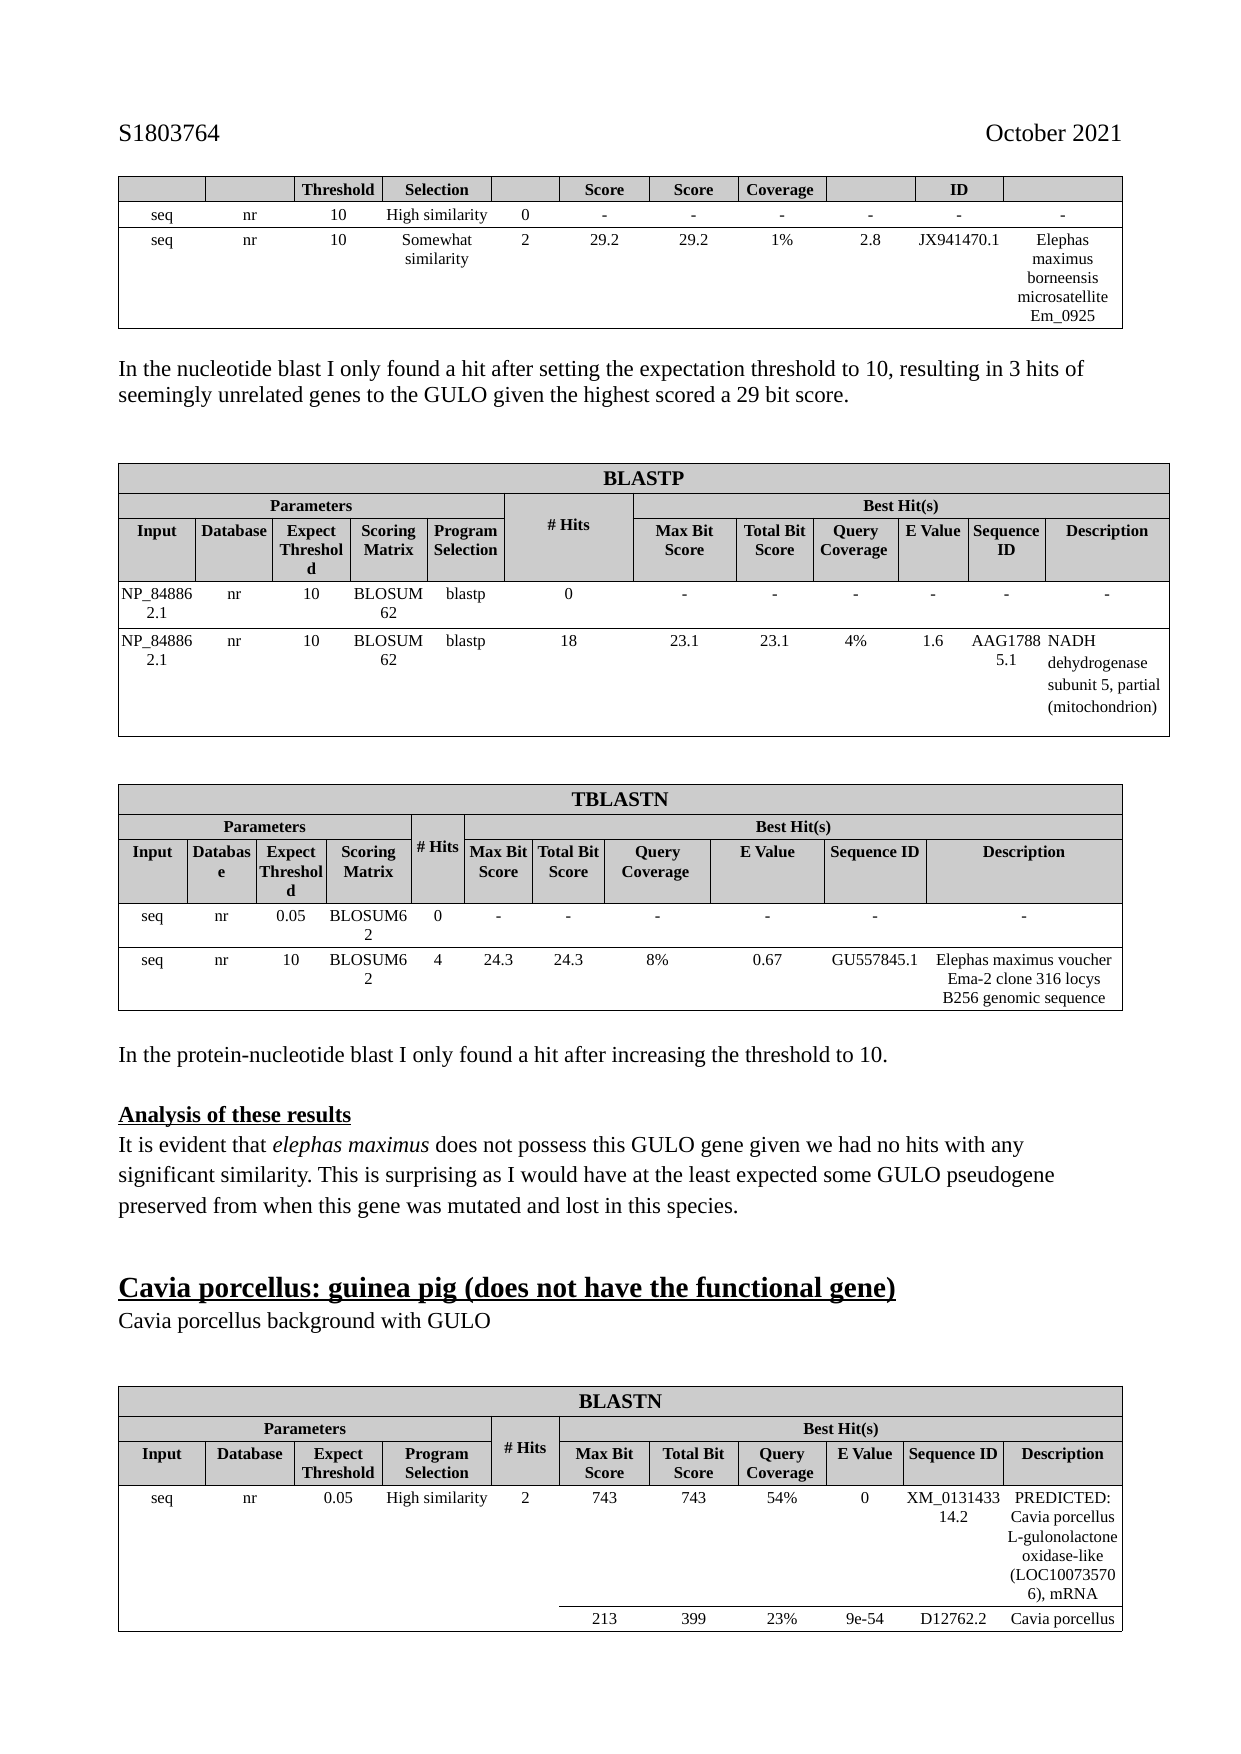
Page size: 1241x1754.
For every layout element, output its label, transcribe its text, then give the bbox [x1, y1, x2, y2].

table_cell 743 [649, 1486, 738, 1606]
table_cell High similarity [383, 1486, 491, 1631]
table_cell Sequence ID [825, 840, 926, 903]
table_cell 2 [491, 228, 559, 328]
table_cell Best Hit(s) [634, 494, 1169, 518]
table_cell 23.1 [736, 629, 813, 736]
table_cell 0 [504, 582, 633, 628]
table_cell - [532, 904, 604, 947]
table_cell [119, 177, 205, 201]
table_cell Scoring Matrix [327, 840, 411, 903]
table_cell seq [119, 1486, 205, 1631]
table_cell 1.6 [898, 629, 968, 736]
table_cell [492, 177, 559, 201]
table_cell 9e-54 [826, 1607, 903, 1631]
table_cell Total Bit Score [533, 840, 604, 903]
table_cell - [926, 904, 1122, 947]
table_header BLASTP [119, 464, 1169, 493]
table_cell High similarity [383, 202, 491, 227]
table_cell - [604, 904, 710, 947]
table_cell Input [119, 519, 195, 581]
table_cell 0.05 [256, 904, 326, 947]
table_cell - [738, 202, 826, 227]
table_cell seq [119, 948, 187, 1010]
table_cell GU557845.1 [824, 948, 926, 1010]
table_cell nr [187, 904, 256, 947]
table_cell # Hits [492, 1417, 559, 1485]
table_cell 8% [604, 948, 710, 1010]
table_cell - [633, 582, 736, 628]
table_cell Description [1046, 519, 1169, 581]
table_cell Sequence ID [904, 1442, 1003, 1485]
table_cell - [1045, 582, 1169, 628]
table_cell 29.2 [649, 228, 738, 328]
table_cell Query Coverage [739, 1442, 826, 1485]
table_cell Query Coverage [814, 519, 898, 581]
table_cell seq [119, 228, 205, 328]
table_cell Best Hit(s) [560, 1417, 1122, 1441]
table_cell 18 [504, 629, 633, 736]
table_cell Expect Threshold [257, 840, 326, 903]
table_cell Somewhat similarity [383, 228, 491, 328]
table_cell 0.67 [710, 948, 824, 1010]
table_cell 1% [738, 228, 826, 328]
table_cell Program Selection [383, 1442, 491, 1485]
table_cell 10 [273, 582, 350, 628]
table_cell Coverage [739, 177, 826, 201]
table_cell 10 [273, 629, 350, 736]
table_cell 0 [491, 202, 559, 227]
table_cell [1004, 177, 1122, 201]
table_cell Score [650, 177, 738, 201]
table_cell - [710, 904, 824, 947]
table_cell Elephas maximus voucher Ema-2 clone 316 locys B256 genomic sequence [926, 948, 1122, 1010]
table_cell Input [119, 840, 187, 903]
table_cell Database [206, 1442, 294, 1485]
table_cell 23.1 [633, 629, 736, 736]
text Cavia porcellus: guinea pig (does not have the functional gene) Cavia porcellus background with GULO [118, 1270, 1122, 1367]
table_header BLASTN [119, 1387, 1122, 1416]
table_cell nr [205, 1486, 294, 1631]
table_cell - [968, 582, 1045, 628]
table_cell - [915, 202, 1003, 227]
table_cell Elephas maximus borneensis microsatellite Em_0925 [1003, 228, 1122, 328]
table_header TBLASTN [119, 785, 1122, 814]
table_cell Program Selection [428, 519, 504, 581]
table_cell 0 [411, 904, 464, 947]
table_cell Input [119, 1442, 205, 1485]
table_cell nr [187, 948, 256, 1010]
table_cell 10 [294, 228, 382, 328]
table_cell blastp [427, 582, 504, 628]
table_cell [206, 177, 294, 201]
table_cell BLOSUM62 [326, 904, 411, 947]
table_cell 10 [294, 202, 382, 227]
table_cell Max Bit Score [465, 840, 532, 903]
table_cell 4% [813, 629, 898, 736]
table_cell NP_848862.1 [119, 582, 195, 628]
table_cell nr [195, 629, 272, 736]
table_cell PREDICTED: Cavia porcellus L-gulonolactone oxidase-like (LOC100735706), mRNA [1003, 1486, 1122, 1606]
table_cell 2.8 [826, 228, 915, 328]
table_cell E Value [711, 840, 824, 903]
table_cell 213 [559, 1607, 649, 1631]
table_cell Database [188, 840, 256, 903]
table_cell JX941470.1 [915, 228, 1003, 328]
table_cell Parameters [119, 1417, 491, 1441]
table_cell seq [119, 202, 205, 227]
table_cell nr [205, 228, 294, 328]
table_cell Total Bit Score [650, 1442, 738, 1485]
table_cell - [826, 202, 915, 227]
table_cell BLOSUM62 [350, 629, 427, 736]
table_cell Database [196, 519, 272, 581]
table_cell Total Bit Score [737, 519, 813, 581]
table_cell XM_013143314.2 [903, 1486, 1003, 1606]
table_cell Best Hit(s) [465, 815, 1122, 839]
table_cell - [736, 582, 813, 628]
table_cell - [824, 904, 926, 947]
table_cell 23% [738, 1607, 826, 1631]
table_cell - [465, 904, 532, 947]
table_cell BLOSUM62 [326, 948, 411, 1010]
table_cell - [898, 582, 968, 628]
text In the nucleotide blast I only found a hit after setting the expectation threshold to 10, resulting in 3 hits of seemingly unrelated genes to the GULO given the highest scored a 29 bit score. [118, 329, 1122, 463]
table_cell Parameters [119, 815, 411, 839]
table_cell Expect Threshold [273, 519, 350, 581]
table_cell - [649, 202, 738, 227]
table_cell Scoring Matrix [351, 519, 427, 581]
table_cell # Hits [412, 815, 464, 903]
table_cell - [1003, 202, 1122, 227]
table_cell 54% [738, 1486, 826, 1606]
table_cell Sequence ID [969, 519, 1045, 581]
table_cell Description [1004, 1442, 1122, 1485]
table_cell Parameters [119, 494, 504, 518]
table_cell nr [195, 582, 272, 628]
table_cell 743 [559, 1486, 649, 1606]
table_cell BLOSUM62 [350, 582, 427, 628]
table_cell # Hits [505, 494, 633, 581]
table_cell 24.3 [465, 948, 532, 1010]
table_cell 399 [649, 1607, 738, 1631]
table_cell Expect Threshold [295, 1442, 382, 1485]
table_cell 29.2 [559, 228, 649, 328]
text In the protein-nucleotide blast I only found a hit after increasing the threshold to 10. Analysis of these results It is evident that elephas maximus does not possess this GULO gene given we had no hits with any significant similarity. This is surprising as I would have at the least expected some GULO pseudogene preserved from when this gene was mutated and lost in this species. [118, 1011, 1122, 1251]
table_cell 4 [411, 948, 464, 1010]
table_cell E Value [827, 1442, 903, 1485]
table_cell seq [119, 904, 187, 947]
table_cell Description [927, 840, 1122, 903]
table_cell 0 [826, 1486, 903, 1606]
table_cell AAG17885.1 [968, 629, 1045, 736]
table_cell 2 [491, 1486, 559, 1631]
table_cell E Value [899, 519, 968, 581]
table_cell Threshold [295, 177, 382, 201]
table_cell Max Bit Score [634, 519, 736, 581]
table_cell NADH dehydrogenase subunit 5, partial (mitochondrion) [1045, 629, 1169, 736]
table_cell ID [916, 177, 1003, 201]
table_cell nr [205, 202, 294, 227]
table_cell D12762.2 [903, 1607, 1003, 1631]
table_cell 24.3 [532, 948, 604, 1010]
table_cell 10 [256, 948, 326, 1010]
table_cell NP_848862.1 [119, 629, 195, 736]
table_cell [827, 177, 915, 201]
table_cell Cavia porcellus [1003, 1607, 1122, 1631]
table_cell Query Coverage [605, 840, 710, 903]
table_cell blastp [427, 629, 504, 736]
table_cell 0.05 [294, 1486, 382, 1631]
table_cell Selection [383, 177, 491, 201]
table_cell - [559, 202, 649, 227]
table_cell Max Bit Score [560, 1442, 649, 1485]
table_cell Score [560, 177, 649, 201]
table_cell - [813, 582, 898, 628]
